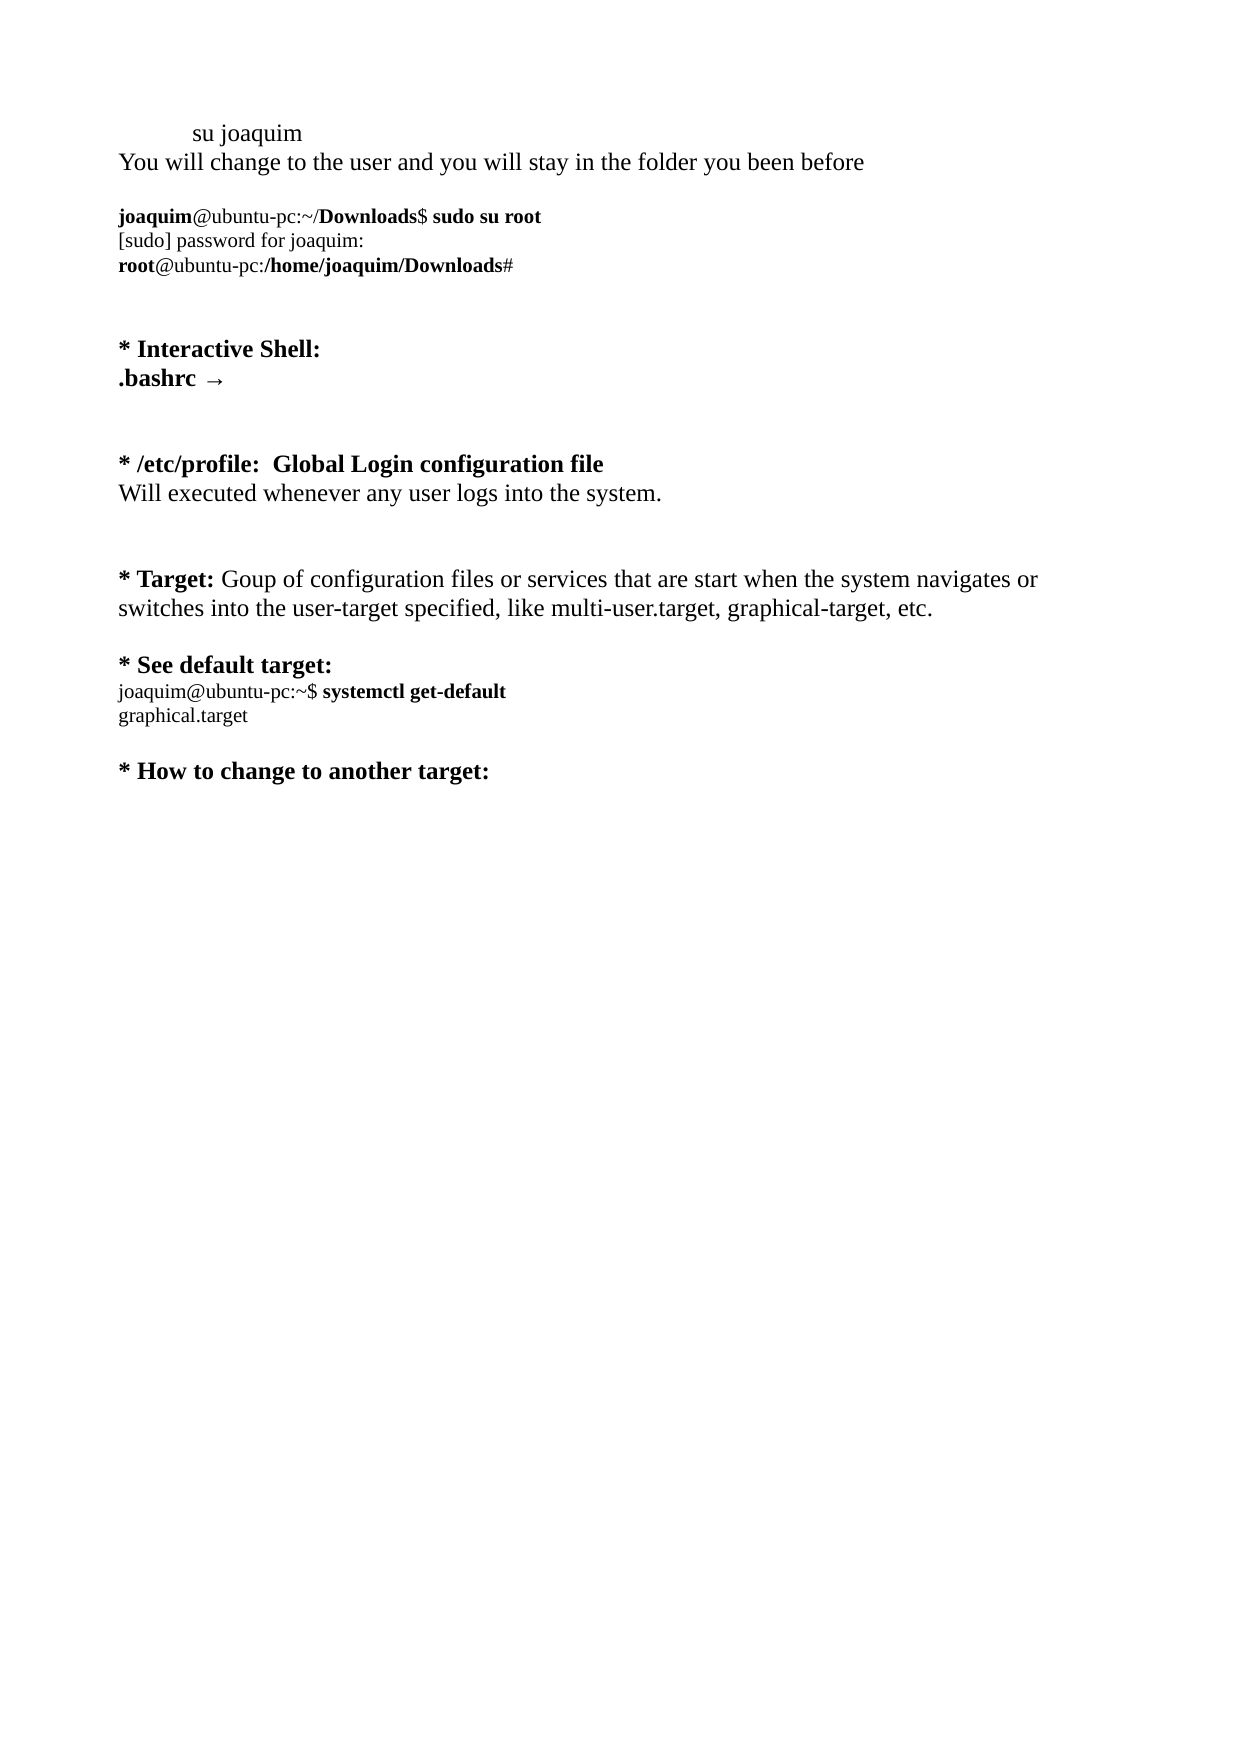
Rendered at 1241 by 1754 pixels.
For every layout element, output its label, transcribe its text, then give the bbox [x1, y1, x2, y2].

text * /etc/profile: Global Login configuration file [118, 449, 1122, 478]
text * Target: Goup of configuration files or services that are start when the system navigates or switches into the user-target specified, like multi-user.target, graphical-target, etc. [118, 564, 1122, 622]
text * See default target: [118, 650, 1122, 679]
text [sudo] password for joaquim: [118, 228, 1122, 252]
text su joaquim [118, 118, 1122, 147]
text You will change to the user and you will stay in the folder you been before [118, 147, 1122, 176]
text joaquim@ubuntu-pc:~$ systemctl get-default [118, 679, 1122, 703]
text root@ubuntu-pc:/home/joaquim/Downloads# [118, 252, 1122, 277]
text * How to change to another target: [118, 756, 1122, 785]
text * Interactive Shell: [118, 334, 1122, 363]
text Will executed whenever any user logs into the system. [118, 478, 1122, 507]
text graphical.target [118, 703, 1122, 727]
text joaquim@ubuntu-pc:~/Downloads$ sudo su root [118, 204, 1122, 228]
text .bashrc → [118, 363, 1122, 392]
